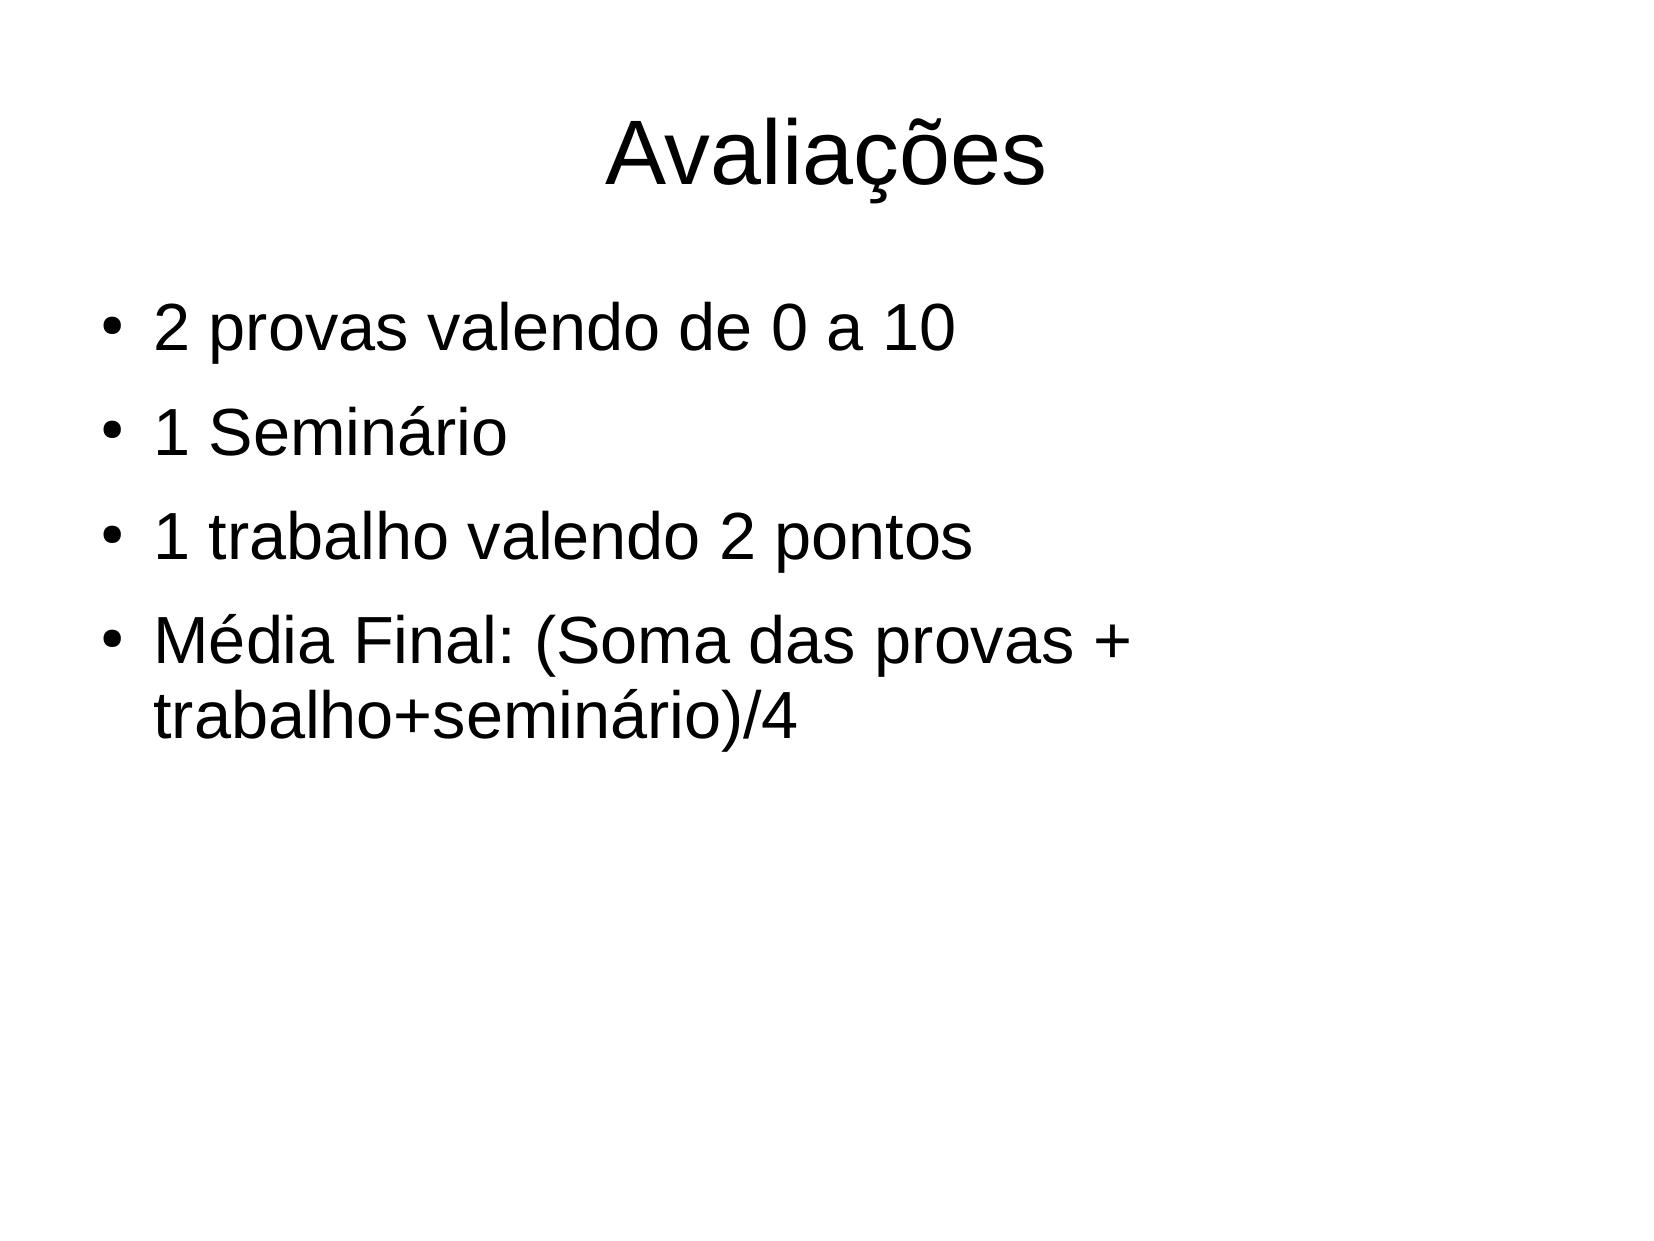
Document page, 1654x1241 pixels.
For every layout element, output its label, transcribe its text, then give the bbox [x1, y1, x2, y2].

title Avaliações [82, 49, 1571, 257]
list 2 provas valendo de 0 a 10 1 Seminário 1 trabalho valendo 2 pontos Média Final: (Soma das provas + trabalho+seminário)/4 [82, 290, 1538, 1010]
